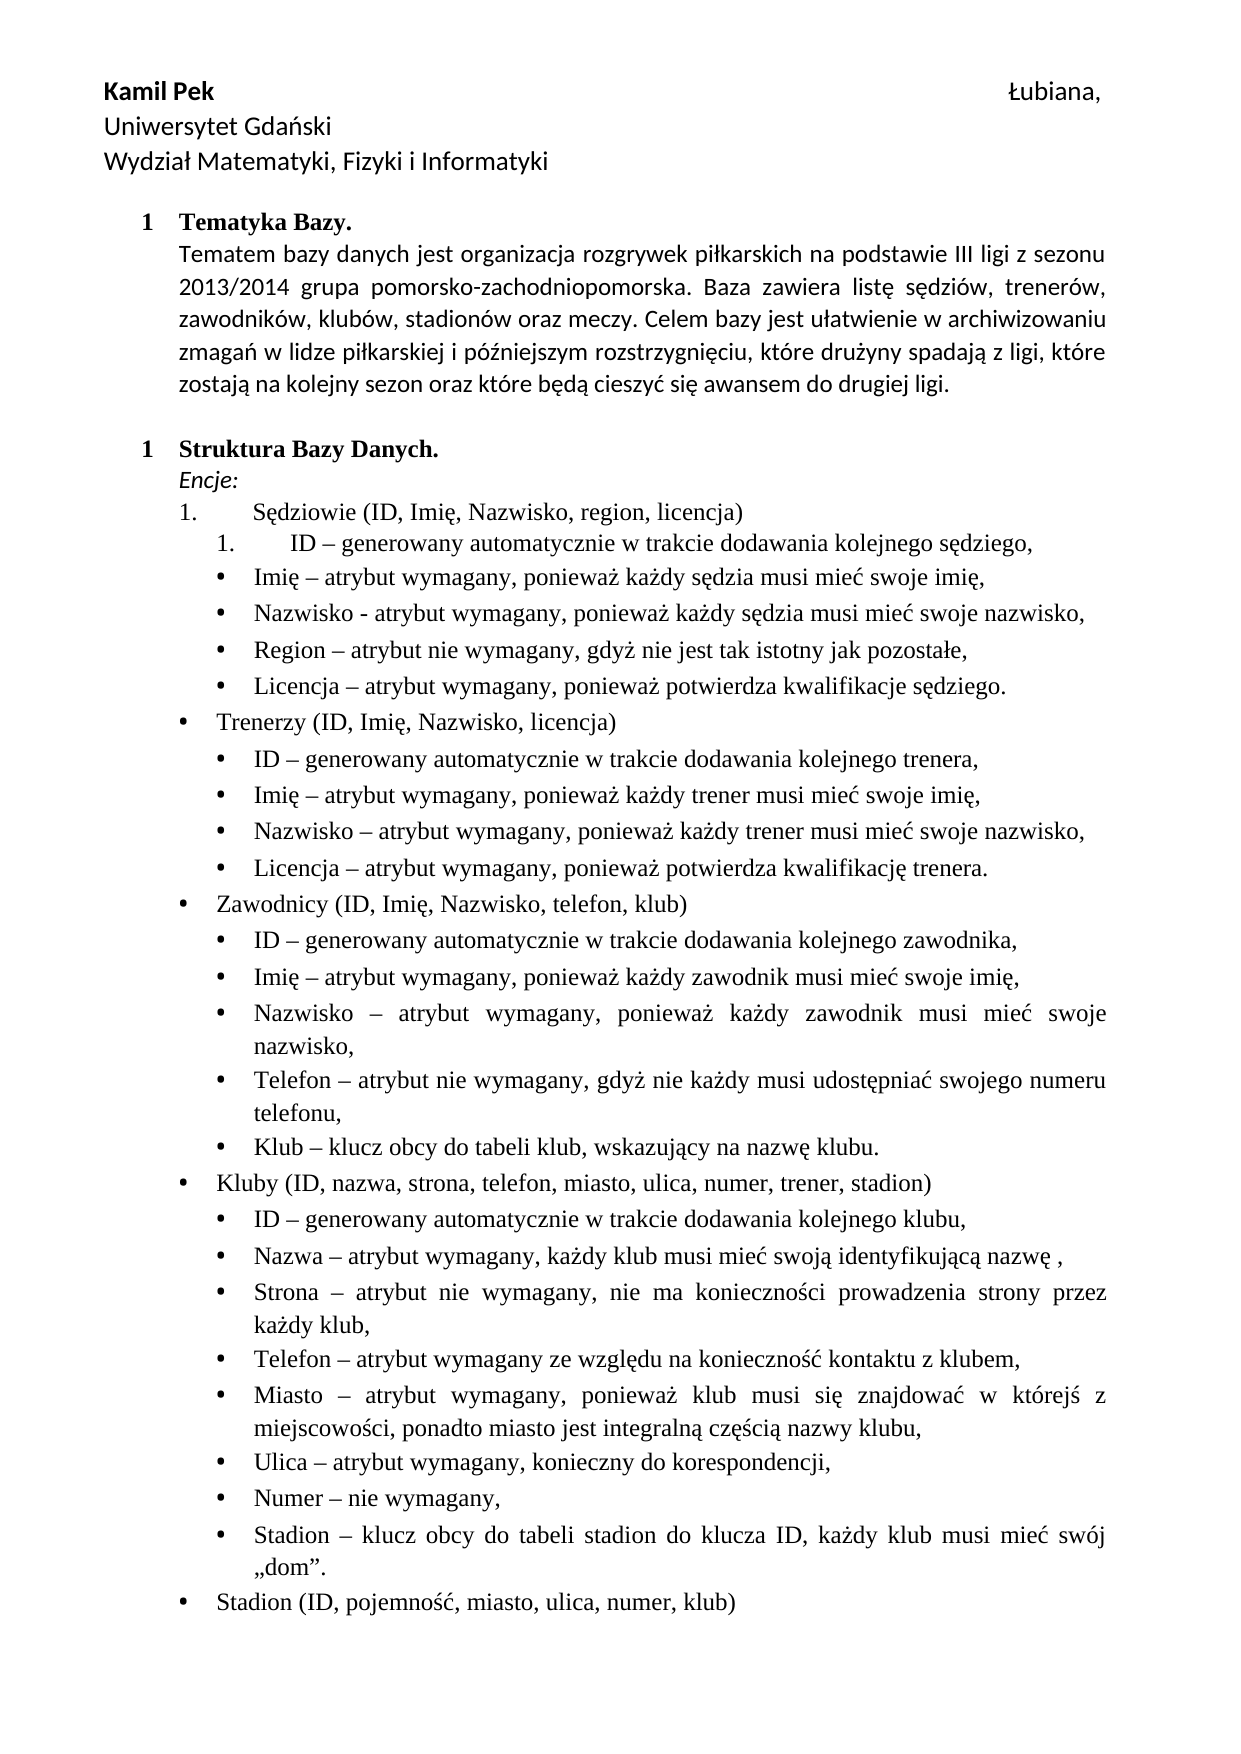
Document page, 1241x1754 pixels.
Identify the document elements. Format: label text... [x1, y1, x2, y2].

list Klub – klucz obcy do tabeli klub, wskazujący na nazwę klubu. [216, 1128, 1107, 1162]
list Nazwisko – atrybut wymagany, ponieważ każdy trener musi mieć swoje nazwisko, [216, 813, 1107, 847]
list Sędziowie (ID, Imię, Nazwisko, region, licencja) [178, 497, 1107, 526]
list Miasto – atrybut wymagany, ponieważ klub musi się znajdować w którejś z miejscowości, ponadto miasto jest integralną częścią nazwy klubu, [216, 1377, 1107, 1442]
list Stadion – klucz obcy do tabeli stadion do klucza ID, każdy klub musi mieć swój „dom”. [216, 1516, 1107, 1581]
list Nazwisko – atrybut wymagany, ponieważ każdy zawodnik musi mieć swoje nazwisko, [216, 995, 1107, 1059]
list Telefon – atrybut wymagany ze względu na konieczność kontaktu z klubem, [216, 1341, 1107, 1374]
list Trenerzy (ID, Imię, Nazwisko, licencja) [178, 704, 1107, 738]
list Licencja – atrybut wymagany, ponieważ potwierdza kwalifikację trenera. [216, 849, 1107, 883]
list Encje: [178, 464, 1107, 495]
list ID – generowany automatycznie w trakcie dodawania kolejnego trenera, [216, 740, 1107, 774]
list Numer – nie wymagany, [216, 1480, 1107, 1514]
list Kluby (ID, nazwa, strona, telefon, miasto, ulica, numer, trener, stadion) [178, 1165, 1107, 1199]
list Imię – atrybut wymagany, ponieważ każdy zawodnik musi mieć swoje imię, [216, 958, 1107, 992]
list Struktura Bazy Danych. [141, 434, 1107, 462]
list ID – generowany automatycznie w trakcie dodawania kolejnego zawodnika, [216, 922, 1107, 956]
list ID – generowany automatycznie w trakcie dodawania kolejnego sędziego, [216, 528, 1107, 557]
list Stadion (ID, pojemność, miasto, ulica, numer, klub) [178, 1583, 1107, 1617]
list Tematem bazy danych jest organizacja rozgrywek piłkarskich na podstawie III ligi z sezonu 2013/2014 grupa pomorsko-zachodniopomorska. Baza zawiera listę sędziów, trenerów, zawodników, klubów, stadionów oraz meczy. Celem bazy jest ułatwienie w archiwizowaniu zmagań w lidze piłkarskiej i późniejszym rozstrzygnięciu, które drużyny spadają z ligi, które zostają na kolejny sezon oraz które będą cieszyć się awansem do drugiej ligi. [178, 238, 1107, 399]
list Imię – atrybut wymagany, ponieważ każdy trener musi mieć swoje imię, [216, 777, 1107, 811]
list Region – atrybut nie wymagany, gdyż nie jest tak istotny jak pozostałe, [216, 631, 1107, 665]
list Tematyka Bazy. [141, 207, 1107, 236]
list Ulica – atrybut wymagany, konieczny do korespondencji, [216, 1444, 1107, 1478]
list Nazwa – atrybut wymagany, każdy klub musi mieć swoją identyfikującą nazwę , [216, 1237, 1107, 1271]
list Imię – atrybut wymagany, ponieważ każdy sędzia musi mieć swoje imię, [216, 558, 1107, 593]
list Nazwisko - atrybut wymagany, ponieważ każdy sędzia musi mieć swoje nazwisko, [216, 595, 1107, 629]
list ID – generowany automatycznie w trakcie dodawania kolejnego klubu, [216, 1201, 1107, 1235]
list Zawodnicy (ID, Imię, Nazwisko, telefon, klub) [178, 886, 1107, 920]
list Strona – atrybut nie wymagany, nie ma konieczności prowadzenia strony przez każdy klub, [216, 1274, 1107, 1338]
list Licencja – atrybut wymagany, ponieważ potwierdza kwalifikacje sędziego. [216, 668, 1107, 702]
list Telefon – atrybut nie wymagany, gdyż nie każdy musi udostępniać swojego numeru telefonu, [216, 1062, 1107, 1126]
